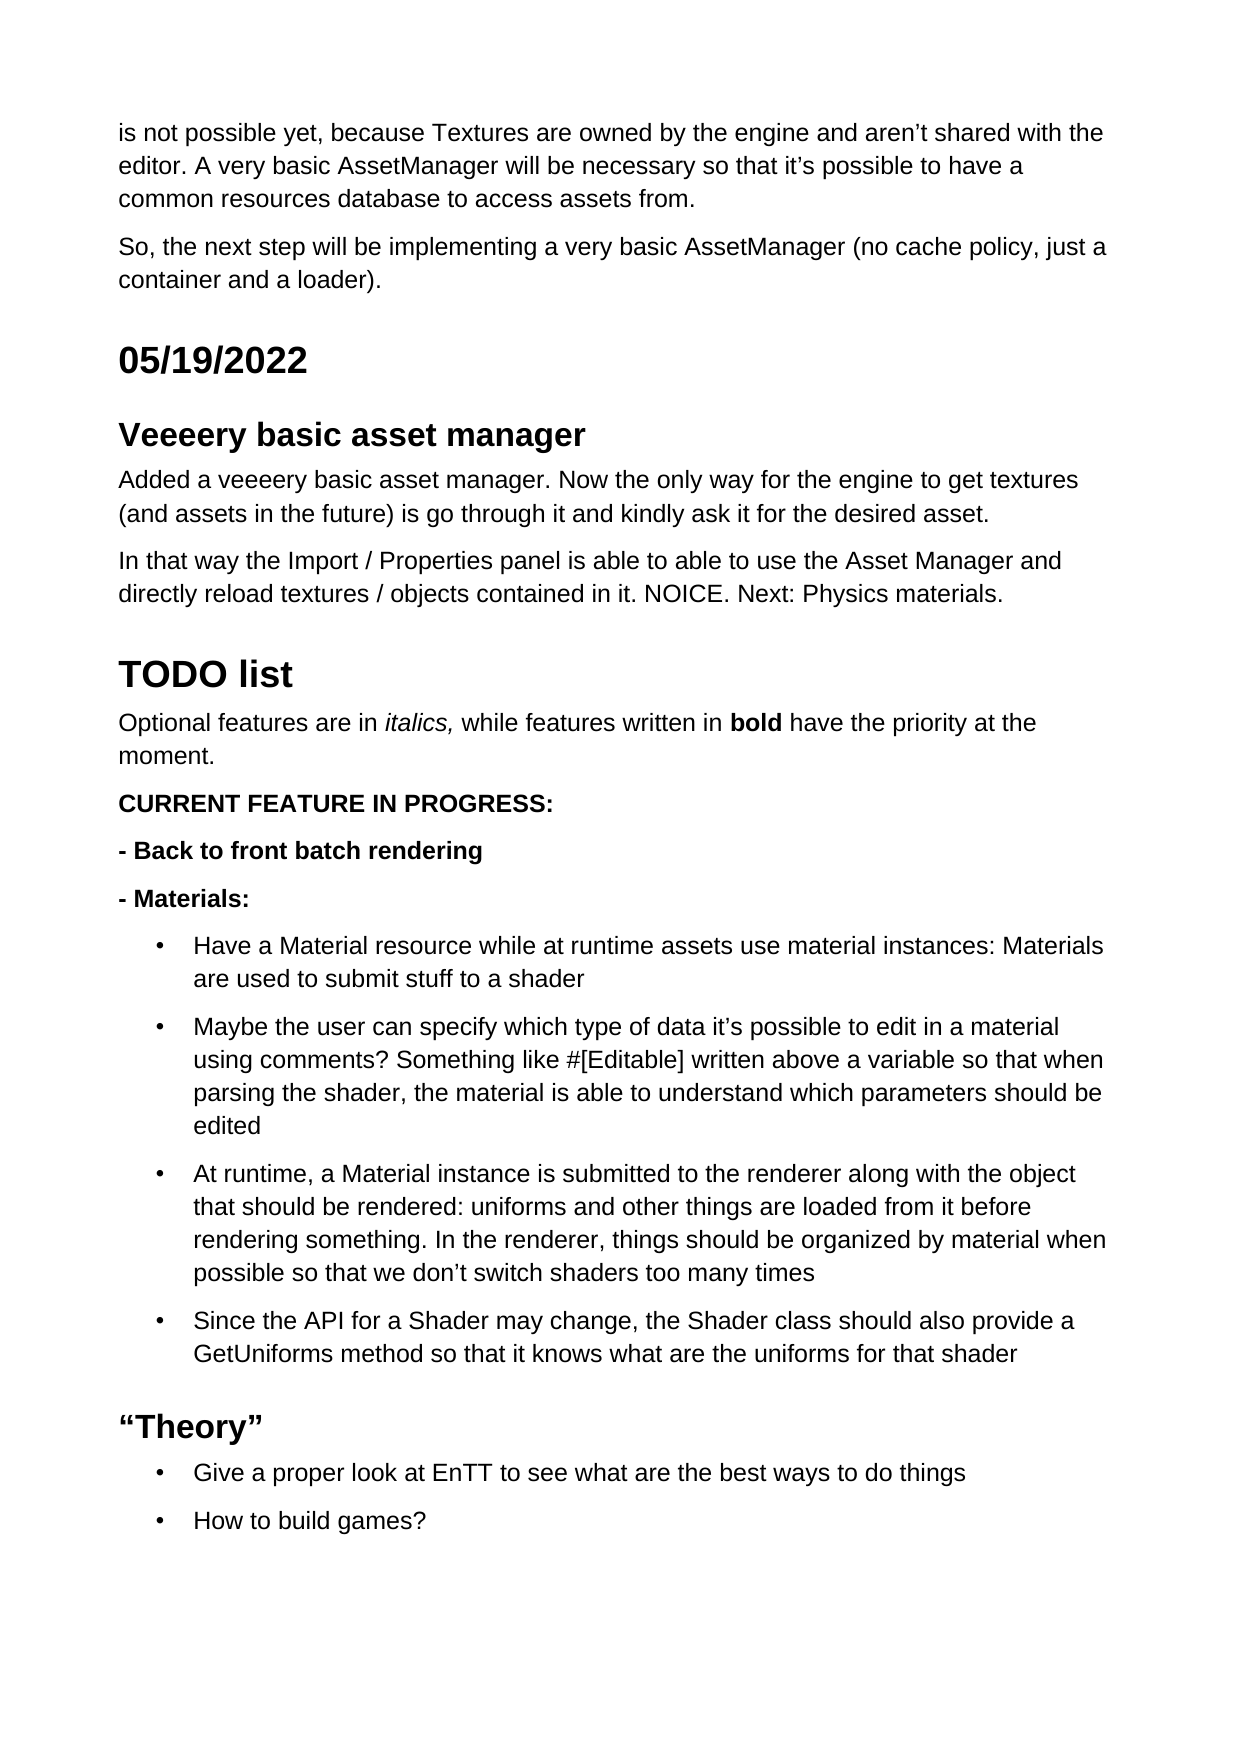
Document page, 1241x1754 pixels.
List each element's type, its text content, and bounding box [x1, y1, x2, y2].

list Give a proper look at EnTT to see what are the best ways to do things [156, 1458, 1122, 1487]
subtitle “Theory” [118, 1407, 1122, 1446]
list Maybe the user can specify which type of data it’s possible to edit in a material using comments? Something like #[Editable] written above a variable so that when parsing the shader, the material is able to understand which parameters should be edited [156, 1012, 1122, 1140]
subtitle TODO list [118, 652, 1122, 695]
text - Materials: [118, 884, 1122, 912]
text So, the next step will be implementing a very basic AssetManager (no cache policy, just a container and a loader). [118, 232, 1122, 293]
list Since the API for a Shader may change, the Shader class should also provide a GetUniforms method so that it knows what are the uniforms for that shader [156, 1306, 1122, 1367]
list Have a Material resource while at runtime assets use material instances: Materials are used to submit stuff to a shader [156, 931, 1122, 993]
list At runtime, a Material instance is submitted to the renderer along with the object that should be rendered: uniforms and other things are loaded from it before rendering something. In the renderer, things should be organized by material when possible so that we don’t switch shaders too many times [156, 1159, 1122, 1287]
text - Back to front batch rendering [118, 836, 1122, 865]
text In that way the Import / Properties panel is able to able to use the Asset Manager and directly reload textures / objects contained in it. NOICE. Next: Physics materials. [118, 546, 1122, 608]
text Optional features are in italics, while features written in bold have the priority at the moment. [118, 708, 1122, 770]
text Added a veeeery basic asset manager. Now the only way for the engine to get textures (and assets in the future) is go through it and kindly ask it for the desired asset. [118, 466, 1122, 527]
subtitle 05/19/2022 [118, 337, 1122, 381]
text is not possible yet, because Textures are owned by the engine and aren’t shared with the editor. A very basic AssetManager will be necessary so that it’s possible to have a common resources database to access assets from. [118, 118, 1122, 213]
subtitle Veeeery basic asset manager [118, 414, 1122, 453]
list How to build games? [156, 1506, 1122, 1535]
text CURRENT FEATURE IN PROGRESS: [118, 788, 1122, 817]
